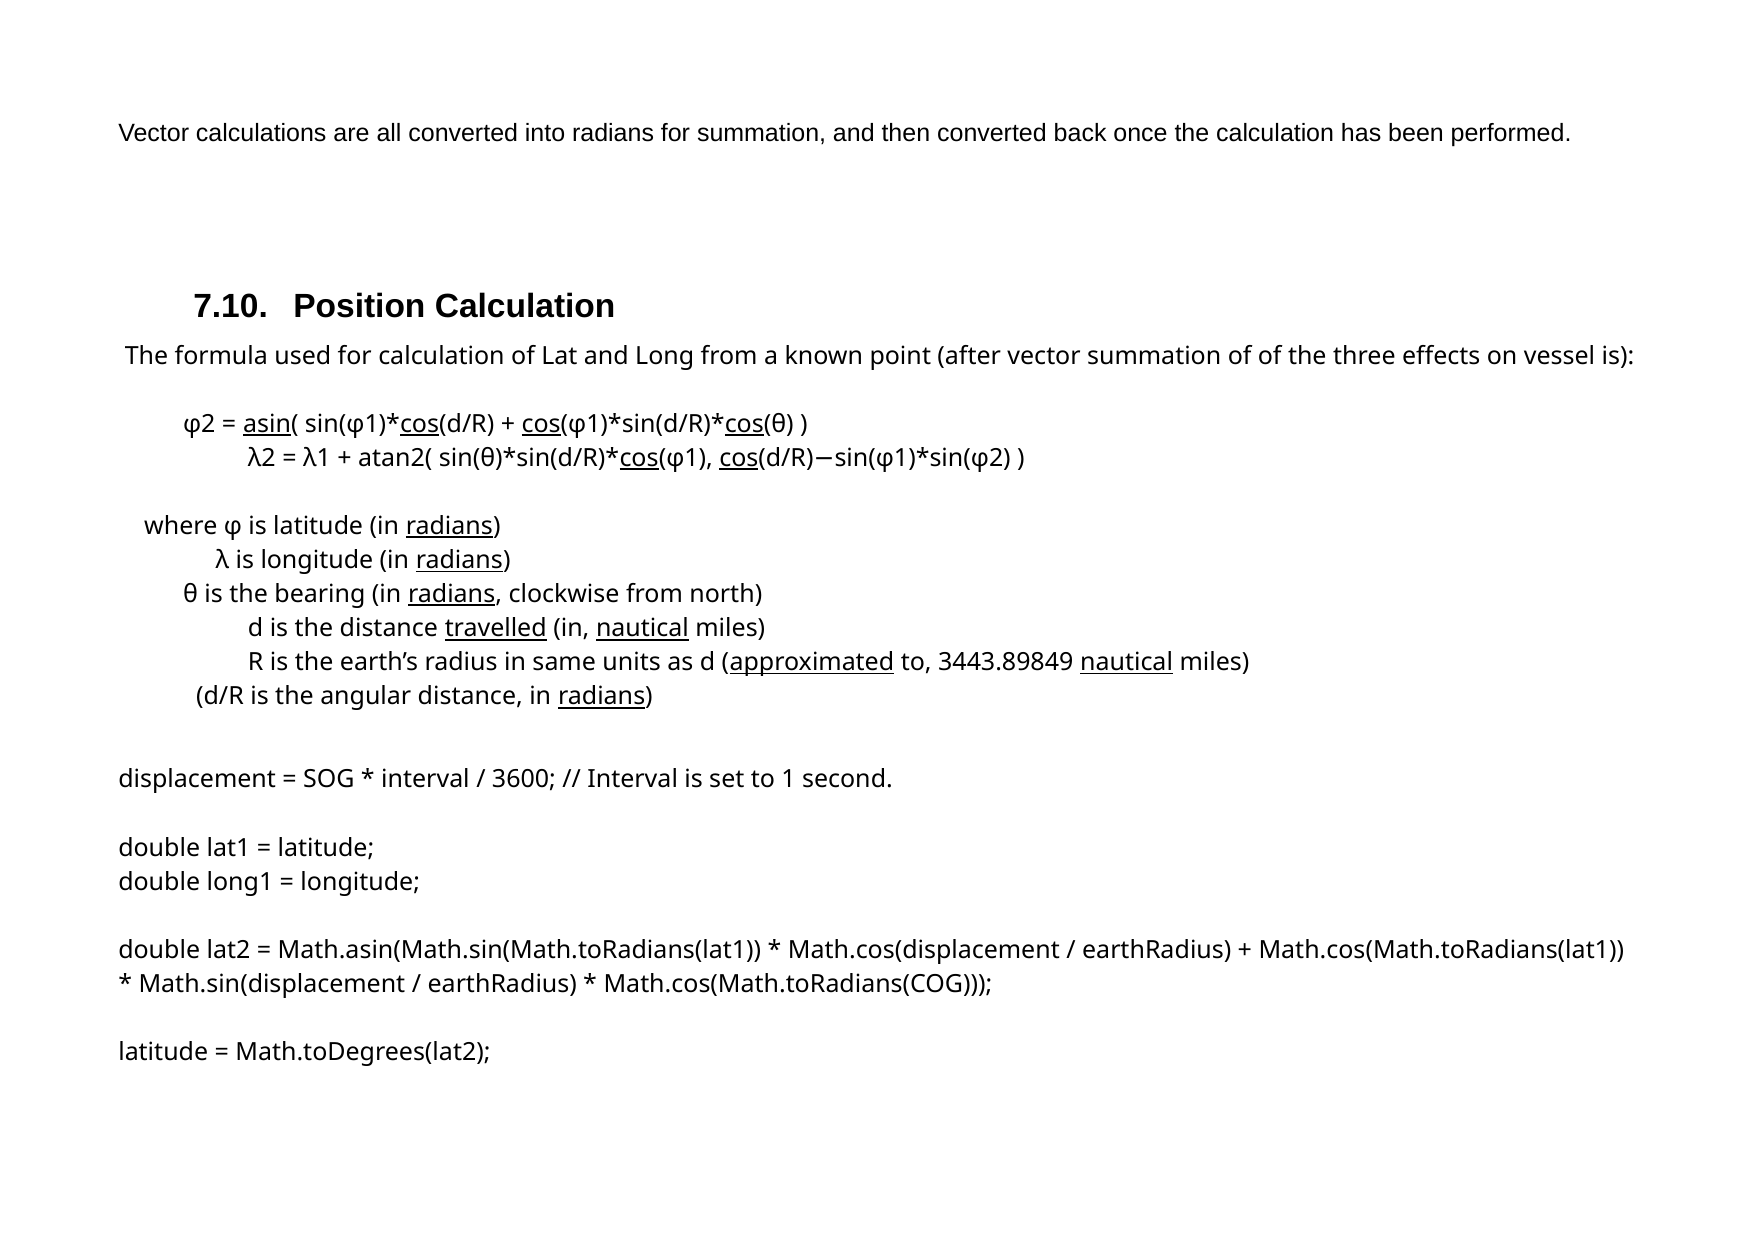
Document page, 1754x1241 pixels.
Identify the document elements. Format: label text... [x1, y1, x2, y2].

text (d/R is the angular distance, in radians) [118, 678, 1636, 712]
text λ2 = λ1 + atan2( sin(θ)*sin(d/R)*cos(φ1), cos(d/R)−sin(φ1)*sin(φ2) ) [118, 439, 1636, 473]
text displacement = SOG * interval / 3600; // Interval is set to 1 second. [118, 761, 1636, 795]
text where φ is latitude (in radians) [118, 508, 1636, 542]
text λ is longitude (in radians) [118, 542, 1636, 576]
text Vector calculations are all converted into radians for summation, and then converted back once the calculation has been performed. [118, 118, 1636, 147]
text θ is the bearing (in radians, clockwise from north) [118, 576, 1636, 610]
subtitle Position Calculation [193, 286, 1636, 325]
text R is the earth’s radius in same units as d (approximated to, 3443.89849 nautical miles) [118, 644, 1636, 678]
text The formula used for calculation of Lat and Long from a known point (after vector summation of of the three effects on vessel is): [118, 337, 1636, 371]
text double lat2 = Math.asin(Math.sin(Math.toRadians(lat1)) * Math.cos(displacement / earthRadius) + Math.cos(Math.toRadians(lat1)) * Math.sin(displacement / earthRadius) * Math.cos(Math.toRadians(COG))); [118, 931, 1636, 999]
text latitude = Math.toDegrees(lat2); [118, 1033, 1636, 1068]
text φ2 = asin( sin(φ1)*cos(d/R) + cos(φ1)*sin(d/R)*cos(θ) ) [118, 405, 1636, 439]
text double lat1 = latitude; [118, 829, 1636, 863]
text double long1 = longitude; [118, 863, 1636, 897]
text d is the distance travelled (in, nautical miles) [118, 610, 1636, 644]
